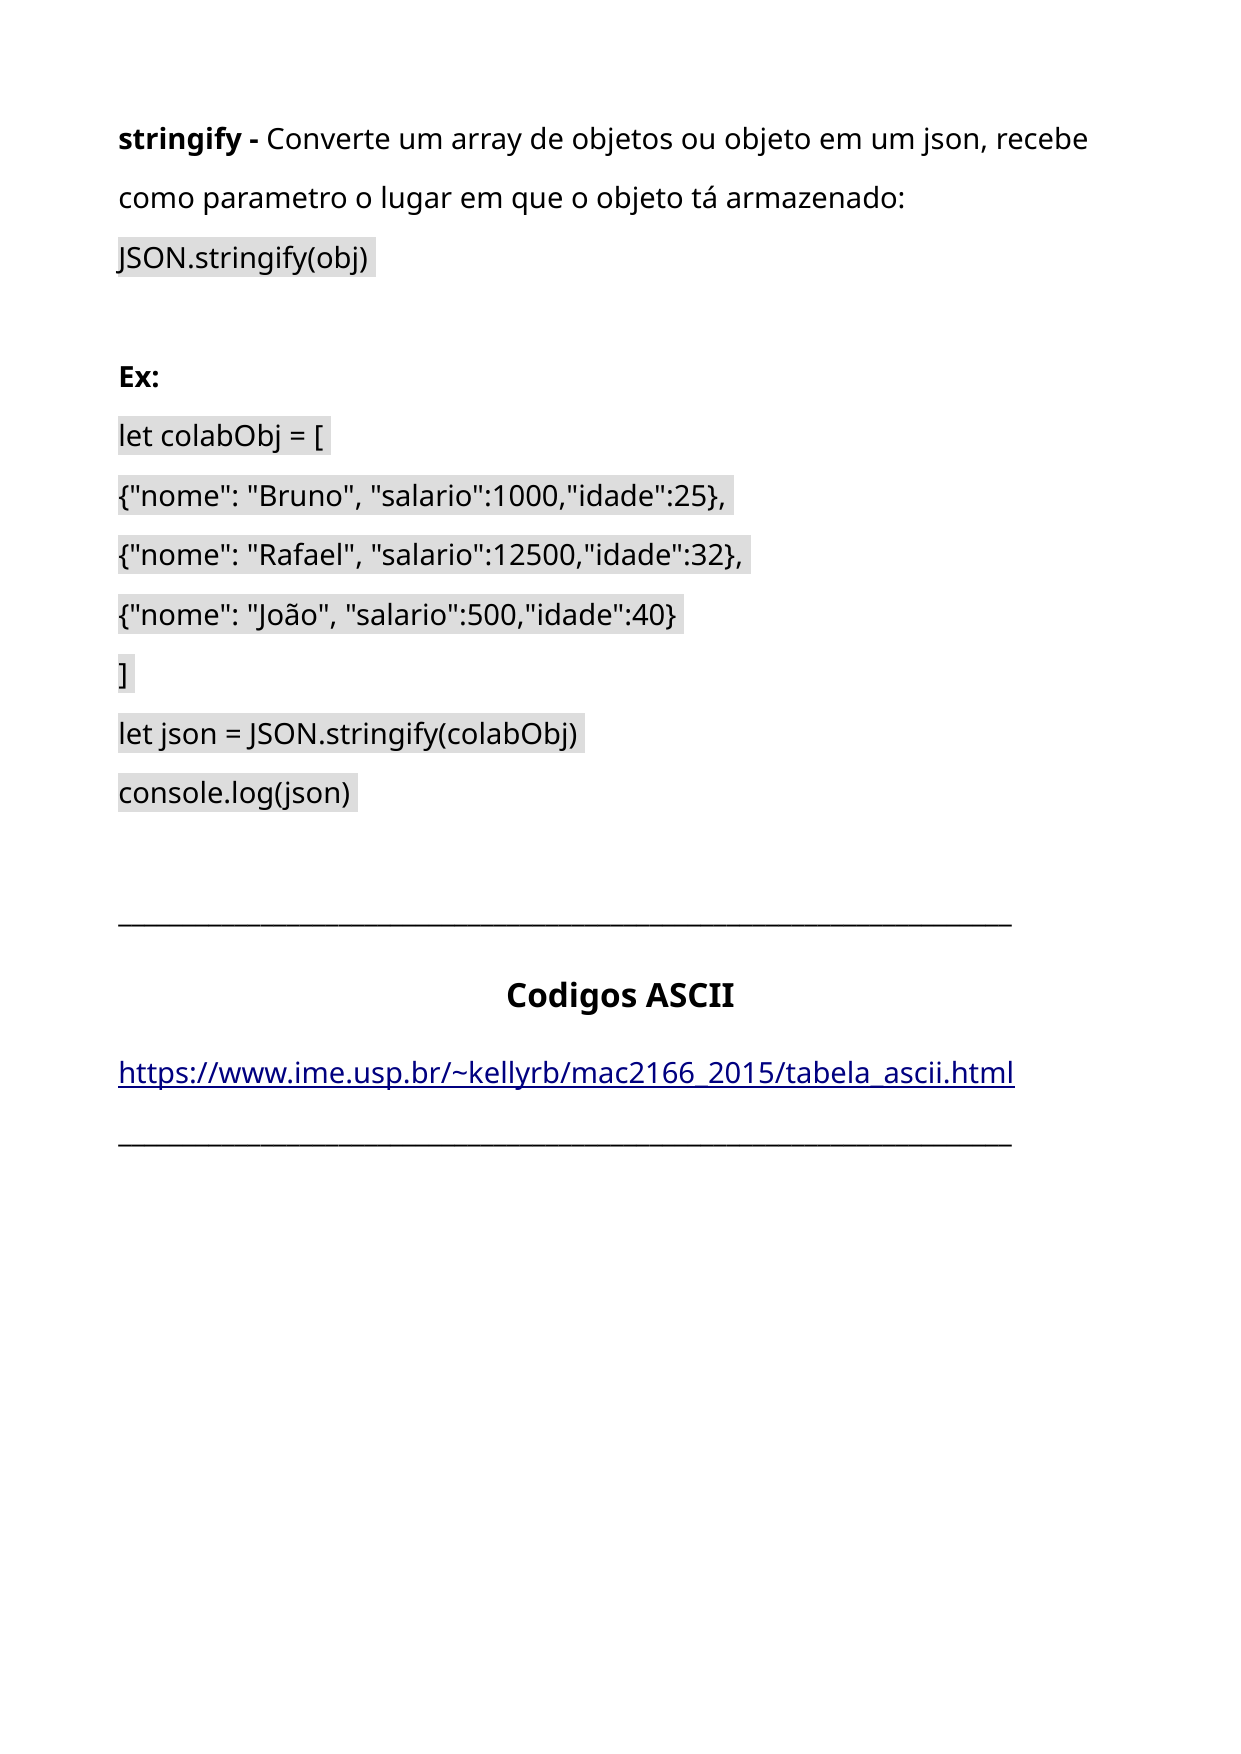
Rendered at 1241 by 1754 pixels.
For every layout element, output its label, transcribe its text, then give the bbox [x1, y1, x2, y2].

text let json = JSON.stringify(colabObj) [118, 713, 1122, 753]
subtitle Codigos ASCII [118, 972, 1122, 1017]
text {"nome": "Rafael", "salario":12500,"idade":32}, [118, 534, 1122, 574]
text {"nome": "João", "salario":500,"idade":40} [118, 594, 1122, 634]
text https://www.ime.usp.br/~kellyrb/mac2166_2015/tabela_ascii.html [118, 1052, 1122, 1092]
text let colabObj = [ [118, 416, 1122, 455]
text _____________________________________________________________________ [118, 891, 1122, 931]
text Ex: [118, 356, 1122, 396]
text {"nome": "Bruno", "salario":1000,"idade":25}, [118, 475, 1122, 515]
text ] [118, 653, 1122, 693]
text _____________________________________________________________________ [118, 1112, 1122, 1151]
text stringify - Converte um array de objetos ou objeto em um json, recebe como parametro o lugar em que o objeto tá armazenado: JSON.stringify(obj) [118, 118, 1122, 277]
text console.log(json) [118, 772, 1122, 812]
